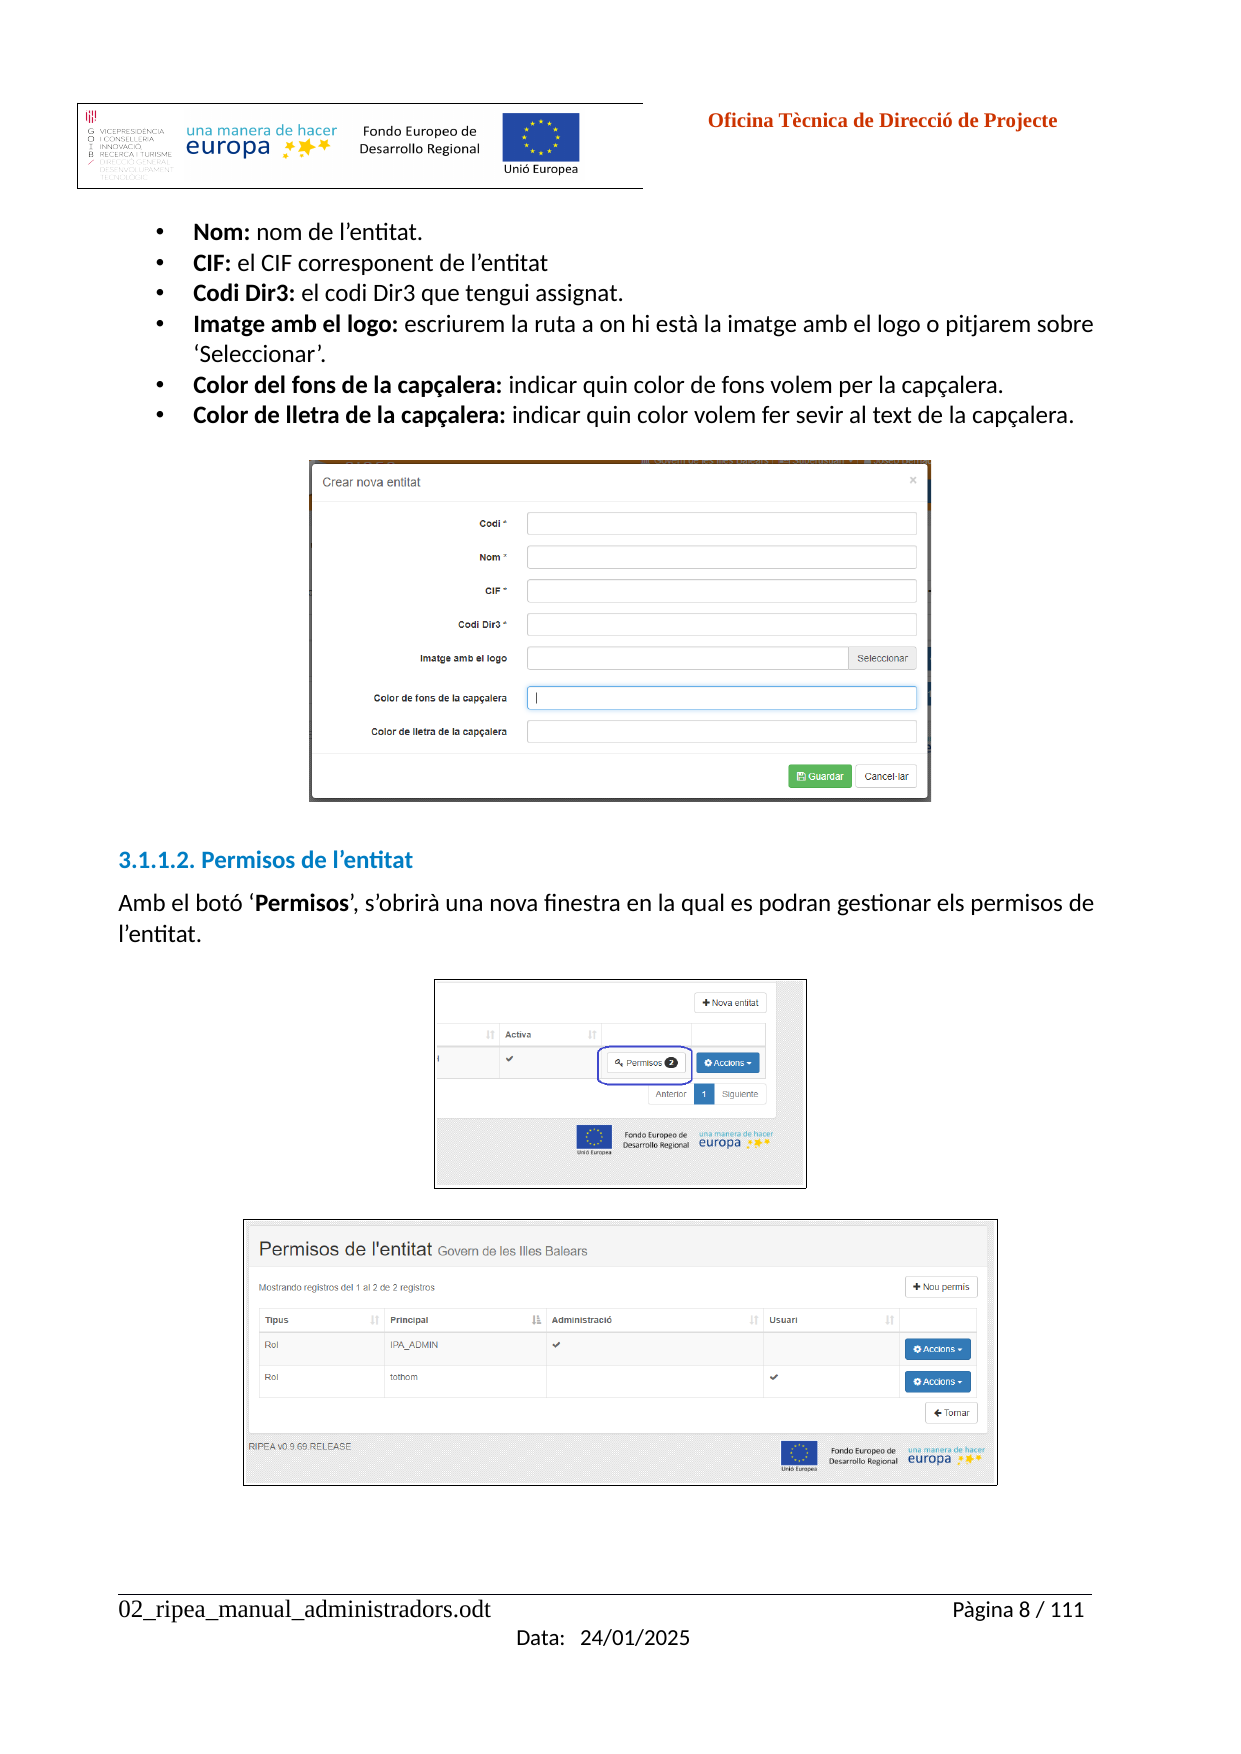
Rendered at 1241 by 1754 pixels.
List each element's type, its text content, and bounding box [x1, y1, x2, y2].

text Amb el botó ‘Permisos’, s’obrirà una nova finestra en la qual es podran gestionar els permisos de l’entitat. [118, 887, 1122, 948]
list CIF: el CIF corresponent de l’entitat [156, 247, 1122, 277]
picture [82, 108, 178, 182]
list Nom: nom de l’entitat. [156, 216, 1122, 247]
list Imatge amb el logo: escriurem la ruta a on hi està la imatge amb el logo o pitjarem sobre ‘Seleccionar’. [156, 308, 1122, 369]
picture [184, 108, 585, 182]
list Codi Dir3: el codi Dir3 que tengui assignat. [156, 277, 1122, 308]
subtitle 3.1.1.2. Permisos de l’entitat [118, 844, 1122, 875]
picture [309, 460, 932, 802]
picture [246, 1221, 995, 1483]
list Color de lletra de la capçalera: indicar quin color volem fer sevir al text de la capçalera. [156, 399, 1122, 430]
picture [437, 981, 804, 1185]
list Color del fons de la capçalera: indicar quin color de fons volem per la capçalera. [156, 369, 1122, 399]
